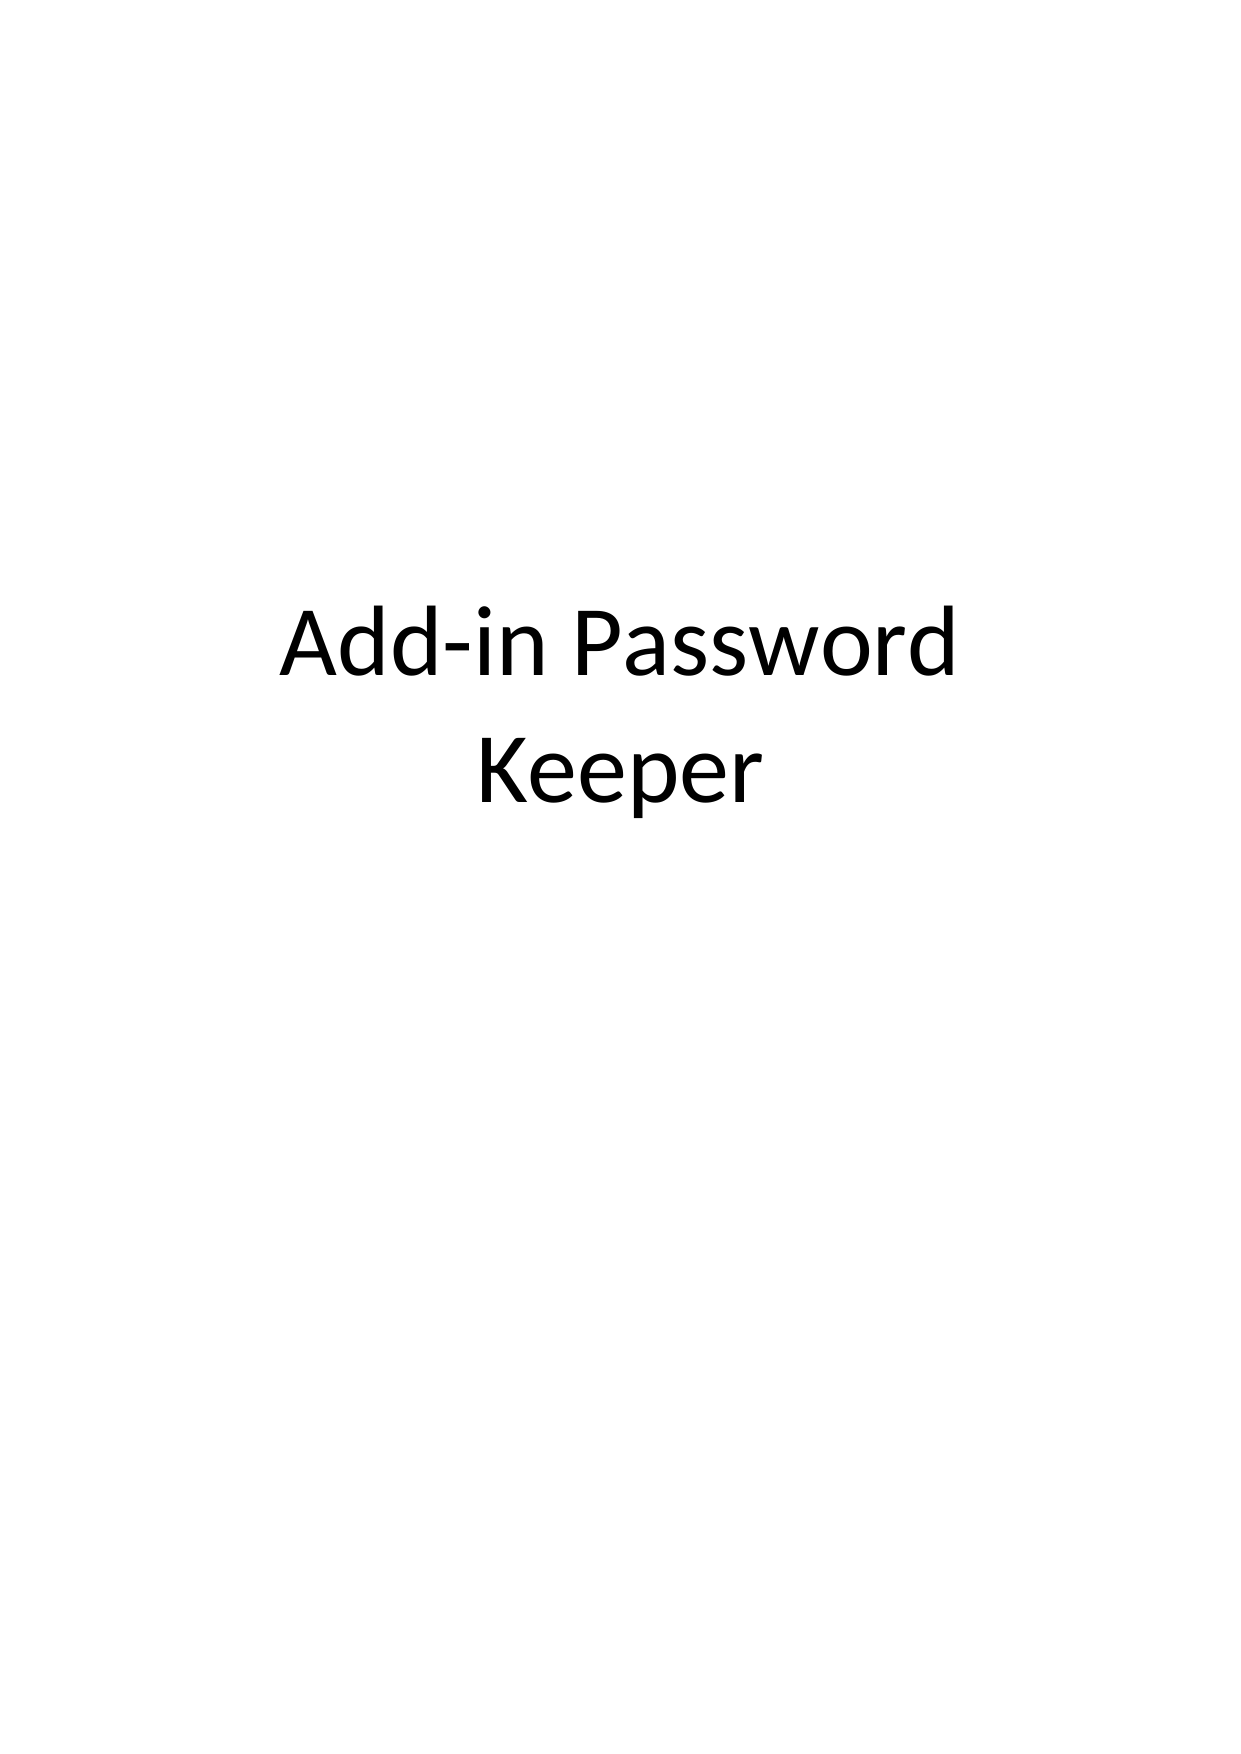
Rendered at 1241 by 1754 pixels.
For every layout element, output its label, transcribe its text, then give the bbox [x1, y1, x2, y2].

text Add-in Password Keeper [148, 578, 1093, 827]
